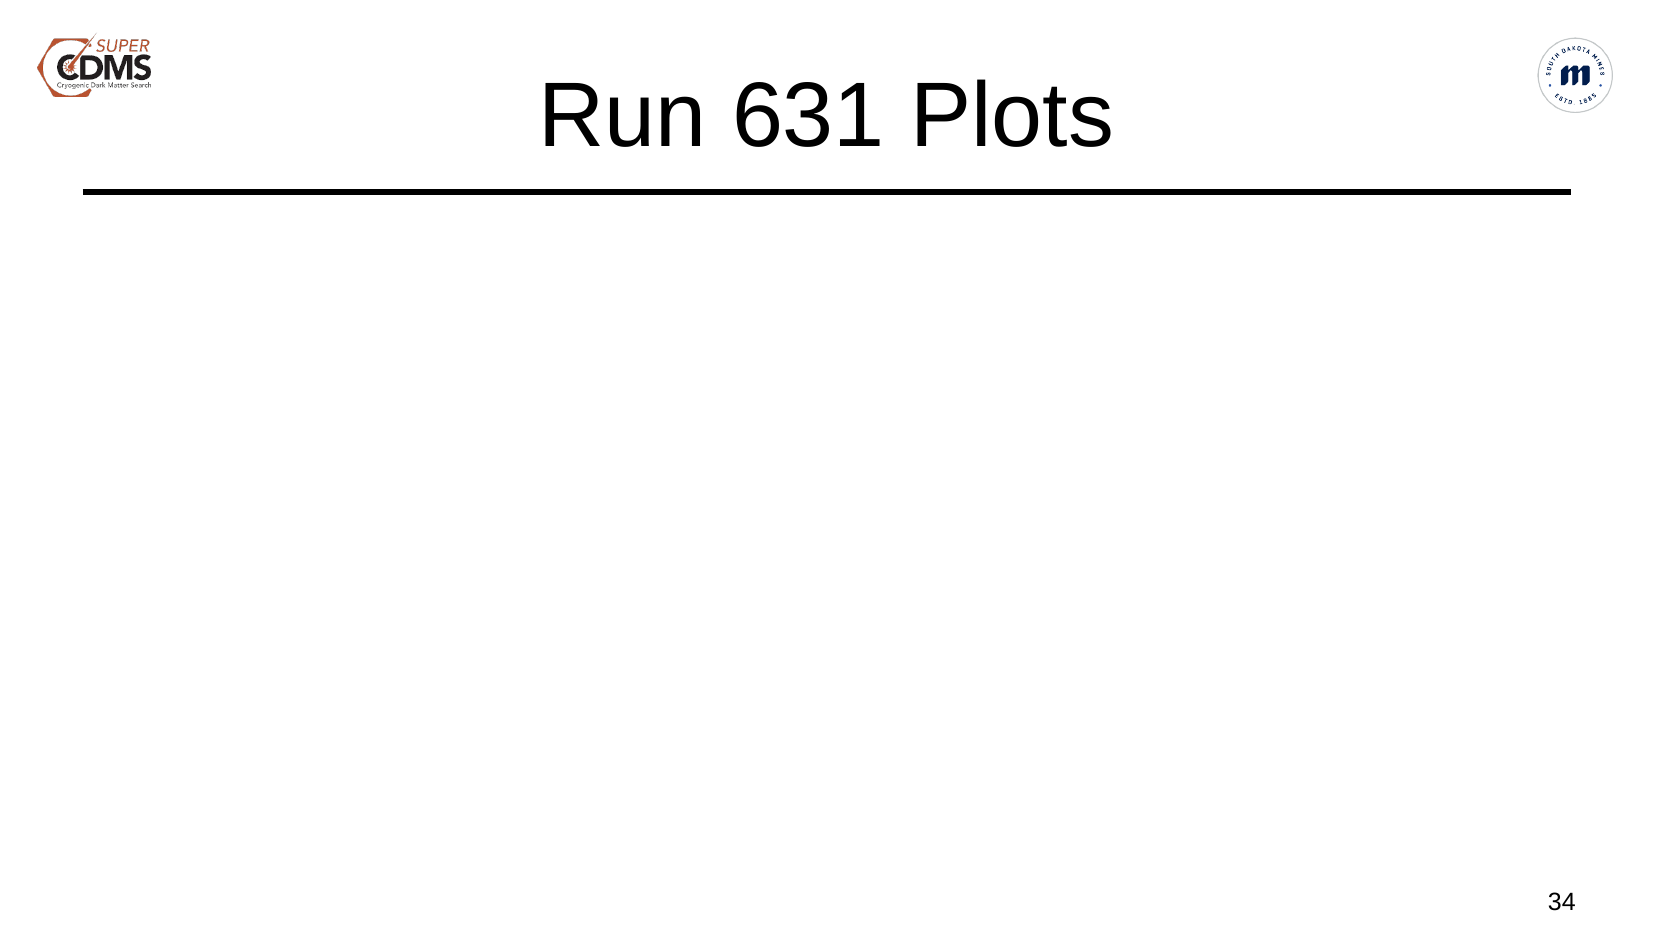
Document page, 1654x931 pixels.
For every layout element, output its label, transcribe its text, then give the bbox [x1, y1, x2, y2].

title Run 631 Plots [82, 37, 1571, 193]
picture [1571, 37, 1613, 113]
picture [37, 32, 151, 97]
